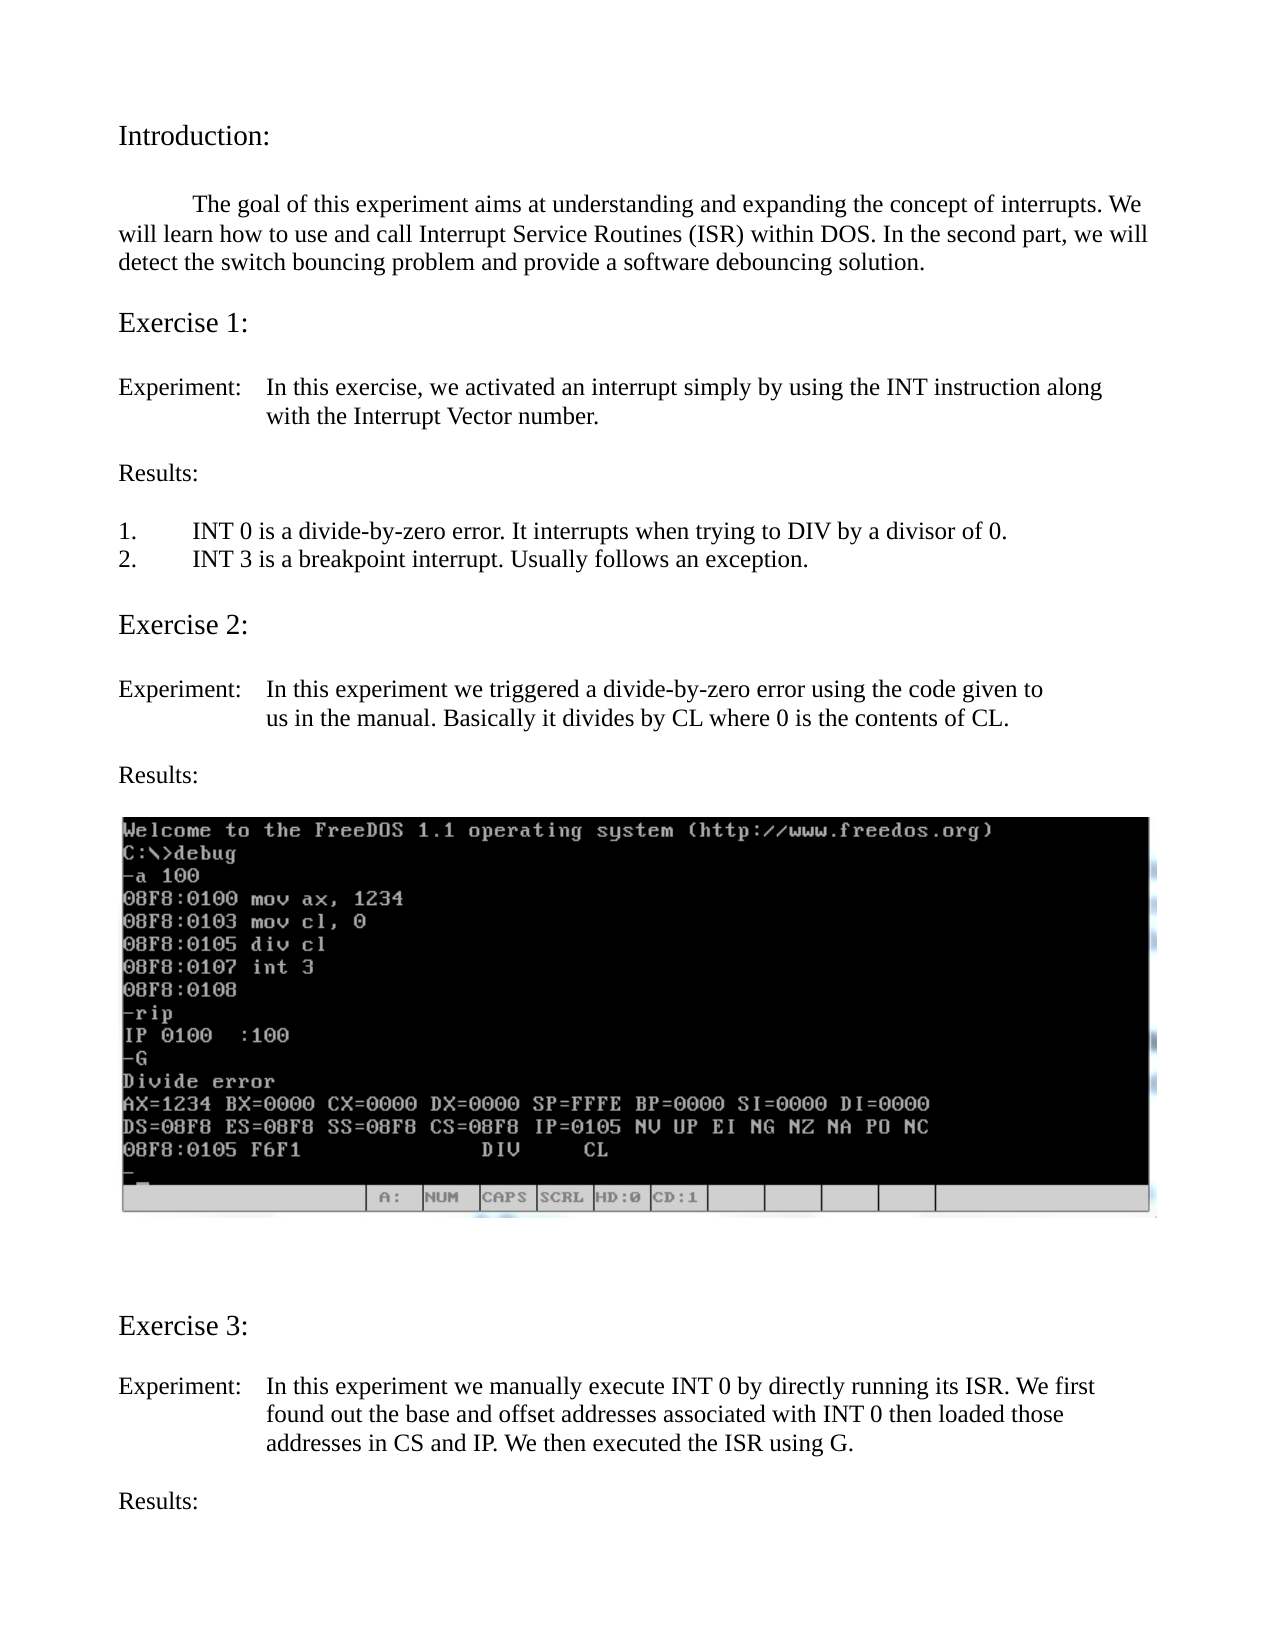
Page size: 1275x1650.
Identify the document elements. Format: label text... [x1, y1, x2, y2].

text 1. INT 0 is a divide-by-zero error. It interrupts when trying to DIV by a divisor of 0. [118, 516, 1157, 544]
text Results: [118, 458, 1157, 487]
text Experiment: In this exercise, we activated an interrupt simply by using the INT instruction along with the Interrupt Vector number. [118, 372, 1157, 429]
text Exercise 1: [118, 305, 1157, 338]
picture [118, 817, 1157, 1218]
text 2. INT 3 is a breakpoint interrupt. Usually follows an exception. [118, 544, 1157, 573]
text Exercise 3: [118, 1308, 1157, 1342]
text Results: [118, 760, 1157, 789]
text Introduction: [118, 118, 1157, 152]
text The goal of this experiment aims at understanding and expanding the concept of interrupts. We will learn how to use and call Interrupt Service Routines (ISR) within DOS. In the second part, we will detect the switch bouncing problem and provide a software debouncing solution. [118, 185, 1157, 276]
text Experiment: In this experiment we triggered a divide-by-zero error using the code given to us in the manual. Basically it divides by CL where 0 is the contents of CL. [118, 674, 1157, 731]
text Results: [118, 1486, 1157, 1514]
text Exercise 2: [118, 607, 1157, 640]
text Experiment: In this experiment we manually execute INT 0 by directly running its ISR. We first found out the base and offset addresses associated with INT 0 then loaded those addresses in CS and IP. We then executed the ISR using G. [118, 1371, 1157, 1457]
